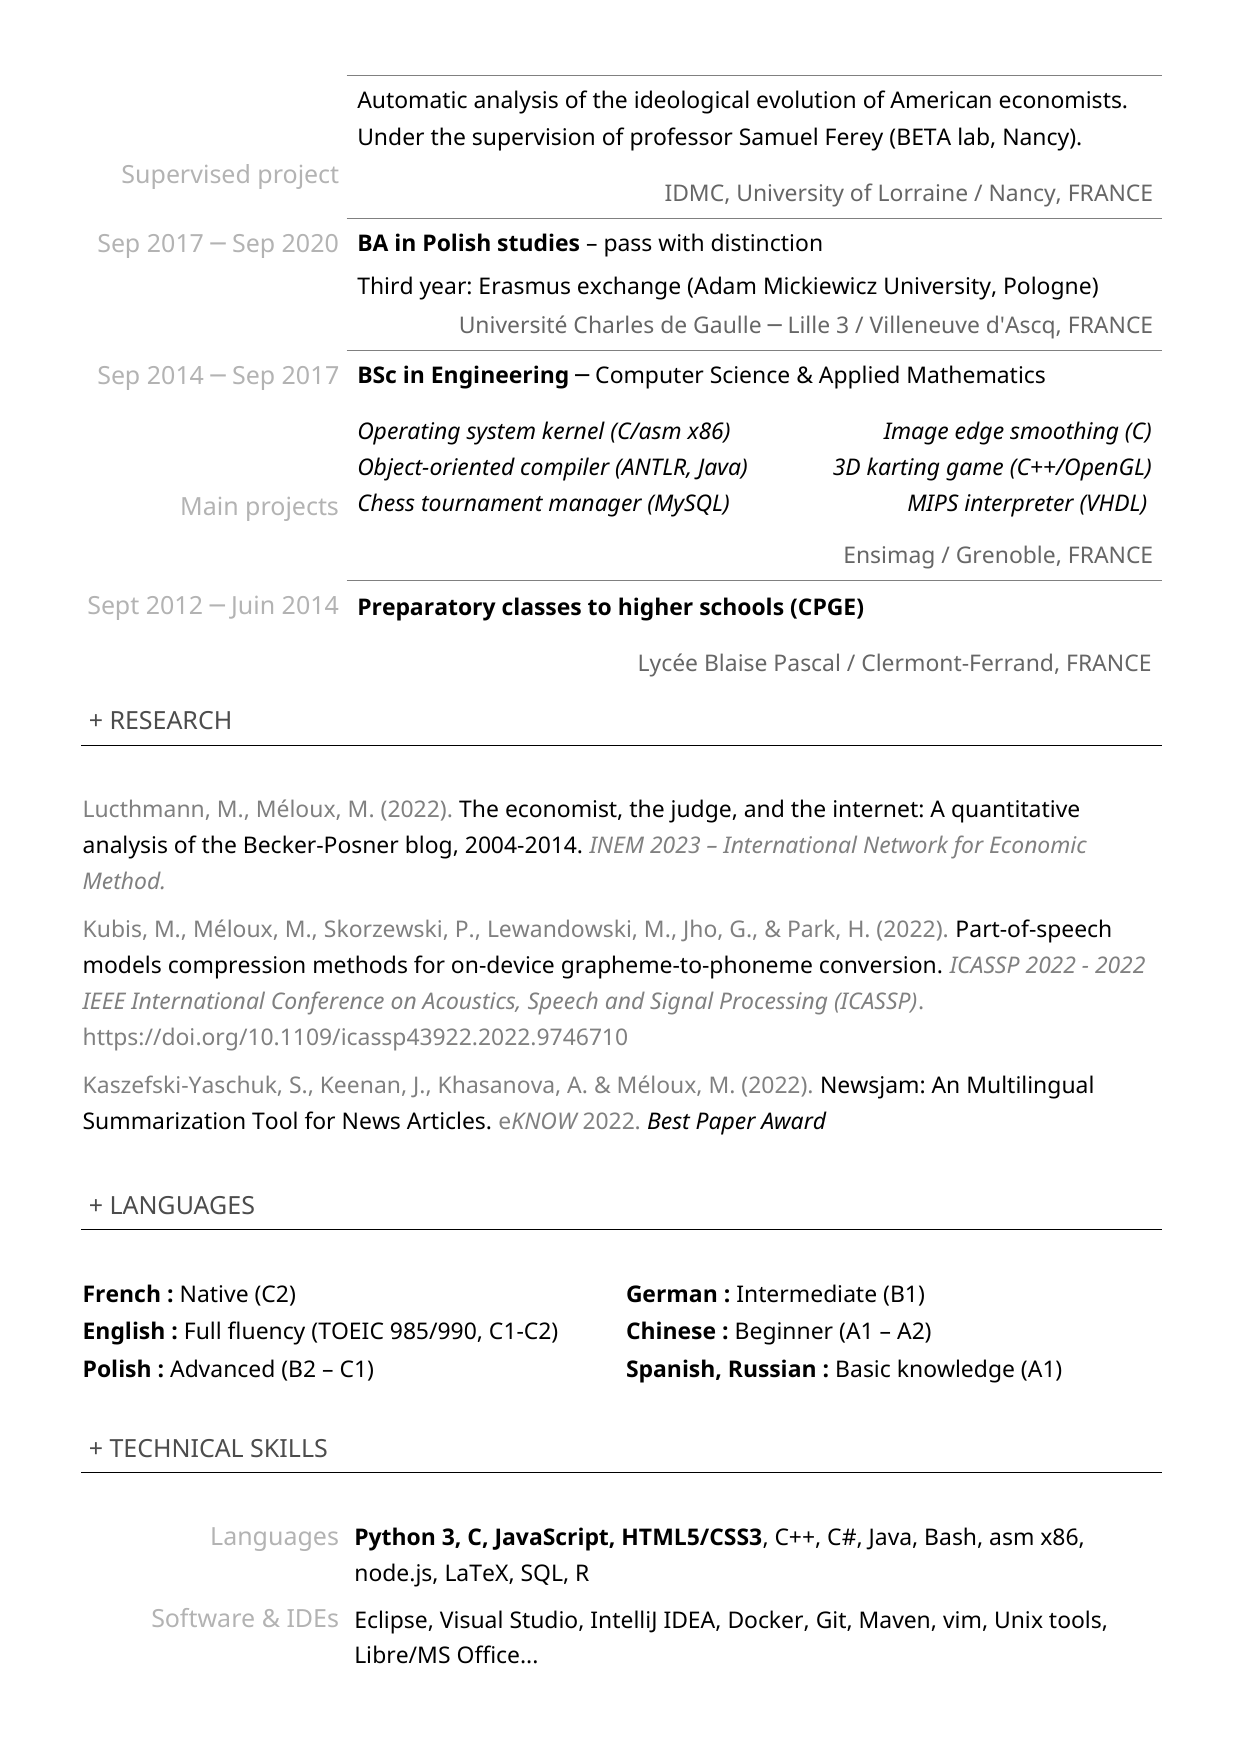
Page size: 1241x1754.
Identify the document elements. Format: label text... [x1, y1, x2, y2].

table_header Image edge smoothing (C) 3D karting game (C++/OpenGL) MIPS interpreter (VHDL) [810, 408, 1159, 536]
table_cell Supervised project [75, 75, 347, 218]
table_cell [75, 1480, 1162, 1514]
table_cell Lucthmann, M., Méloux, M. (2022). The economist, the judge, and the internet: A quantitative analysis of the Becker-Posner blog, 2004-2014. INEM 2023 – International Network for Economic Method. Kubis, M., Méloux, M., Skorzewski, P., Lewandowski, M., Jho, G., & Park, H. (2022). Part-of-speech models compression methods for on-device grapheme-to-phoneme conversion. ICASSP 2022 - 2022 IEEE International Conference on Acoustics, Speech and Signal Processing (ICASSP). https://doi.org/10.1109/icassp43922.2022.9746710 Kaszefski-Yaschuk, S., Keenan, J., Khasanova, A. & Méloux, M. (2022). Newsjam: An Multilingual Summarization Tool for News Articles. eKNOW 2022. Best Paper Award [75, 787, 1162, 1172]
table_cell Sep 2017 ─ Sep 2020 [75, 218, 347, 349]
table_cell + LANGUAGES [75, 1173, 1162, 1237]
table_cell + RESEARCH [75, 688, 1162, 752]
table_cell [75, 752, 1162, 787]
table_cell BSc in Engineering ─ Computer Science & Applied Mathematics Ensimag / Grenoble, FRANCE [347, 351, 1162, 580]
table_cell [75, 1237, 1162, 1271]
table_cell Sept 2012 ─ Juin 2014 [75, 580, 347, 688]
table_cell Preparatory classes to higher schools (CPGE) Lycée Blaise Pascal / Clermont-Ferrand, FRANCE [347, 581, 1162, 688]
table_cell Eclipse, Visual Studio, IntelliJ IDEA, Docker, Git, Maven, vim, Unix tools, Libre/MS Office... [347, 1596, 1162, 1678]
table_cell Python 3, C, JavaScript, HTML5/CSS3, C++, C#, Java, Bash, asm x86, node.js, LaTeX, SQL, R [347, 1514, 1162, 1596]
table_cell French : Native (C2) English : Full fluency (TOEIC 985/990, C1-C2) Polish : Advanced (B2 – C1) [75, 1271, 618, 1384]
table_cell + TECHNICAL SKILLS [75, 1415, 1162, 1479]
table_cell German : Intermediate (B1) Chinese : Beginner (A1 – A2) Spanish, Russian : Basic knowledge (A1) [618, 1271, 1162, 1384]
table_cell Sep 2014 ─ Sep 2017 Main projects [75, 350, 347, 580]
table_cell Languages [75, 1514, 347, 1596]
table_cell BA in Polish studies – pass with distinction Third year: Erasmus exchange (Adam Mickiewicz University, Pologne) Université Charles de Gaulle ─ Lille 3 / Villeneuve d'Ascq, FRANCE [347, 219, 1162, 349]
table_cell Software & IDEs [75, 1596, 347, 1678]
table_cell [75, 1384, 1162, 1415]
table_header Operating system kernel (C/asm x86) Object-oriented compiler (ANTLR, Java) Chess tournament manager (MySQL) [350, 408, 810, 536]
table_cell Automatic analysis of the ideological evolution of American economists. Under the supervision of professor Samuel Ferey (BETA lab, Nancy). IDMC, University of Lorraine / Nancy, FRANCE [347, 76, 1162, 218]
